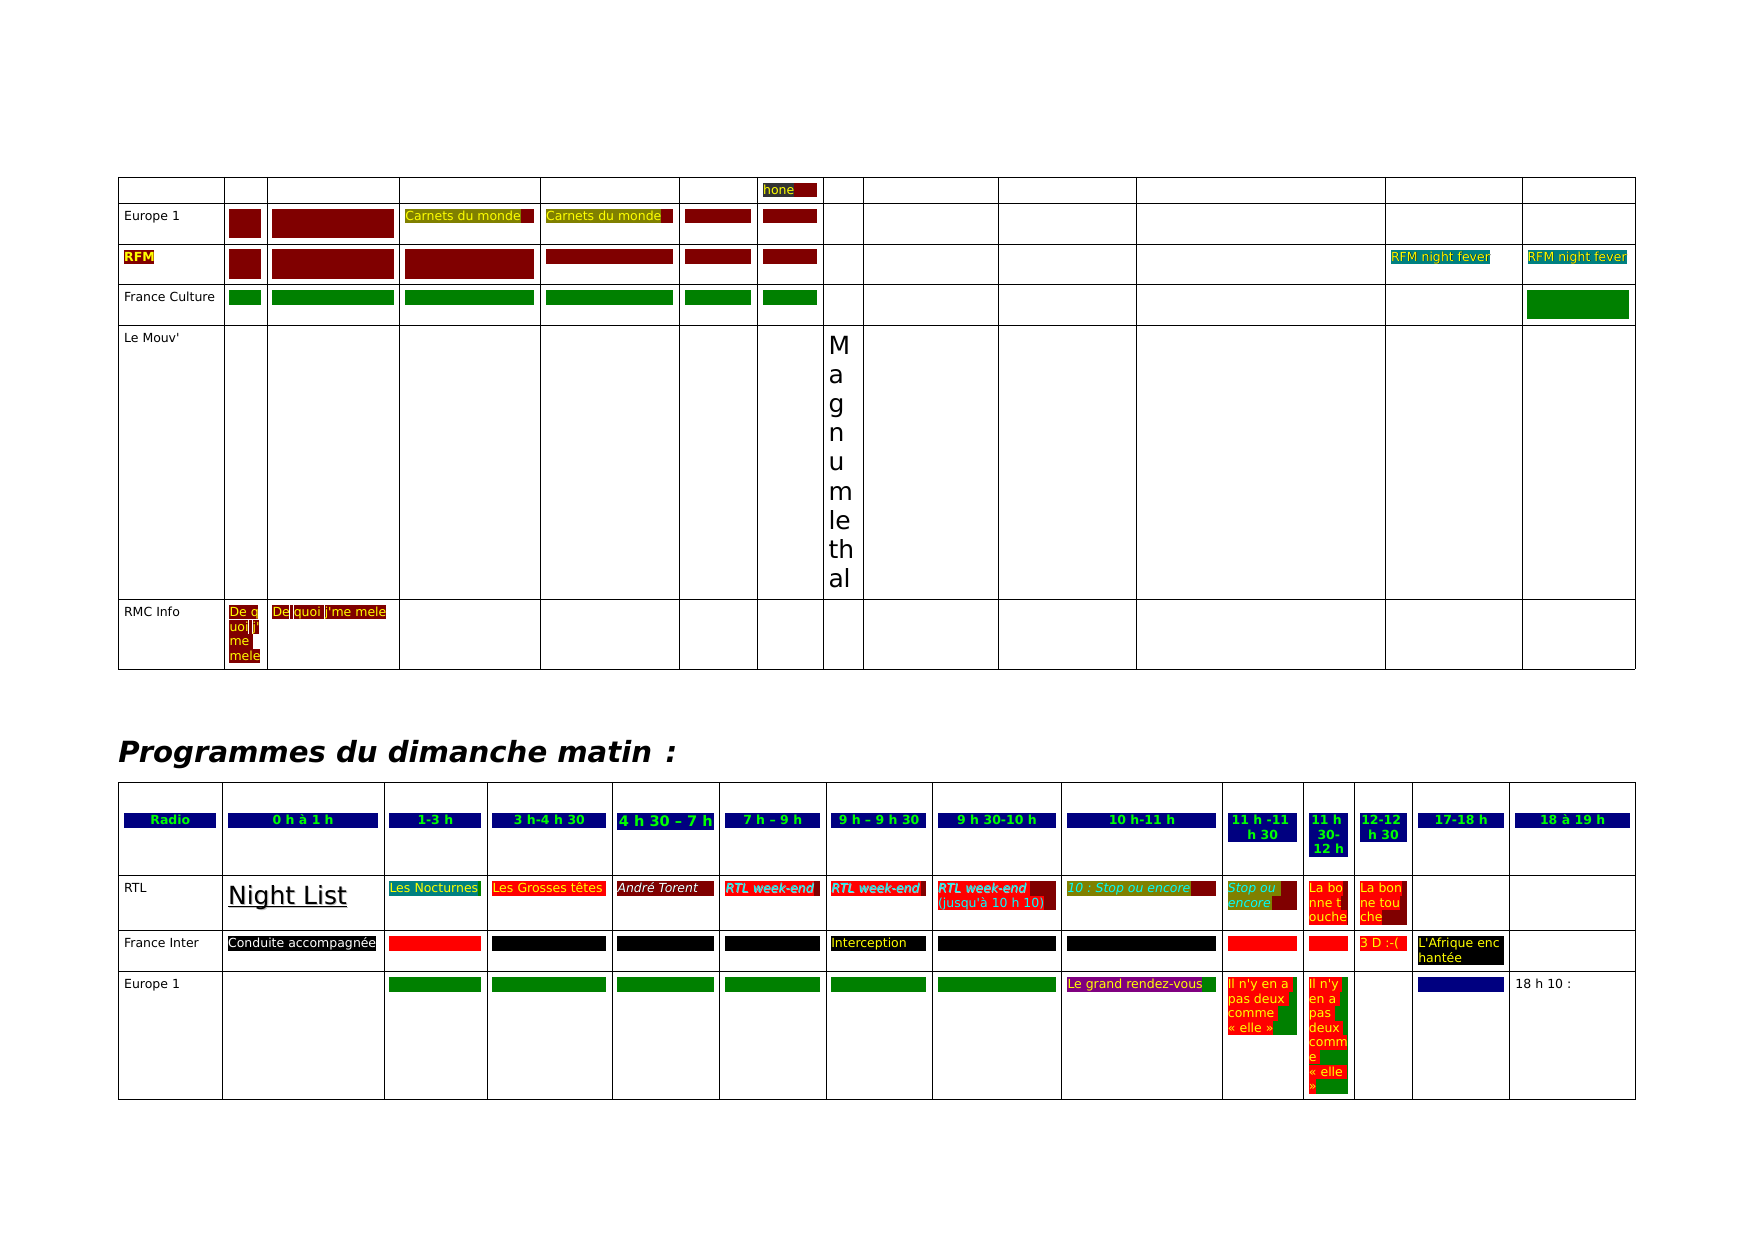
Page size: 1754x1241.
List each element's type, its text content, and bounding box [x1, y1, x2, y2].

table_header 12-12 h 30 [1355, 783, 1412, 875]
table_cell [824, 600, 863, 669]
table_cell Carnets du monde [541, 204, 679, 244]
table_cell [824, 178, 863, 203]
table_header 11 h -11 h 30 [1223, 783, 1303, 875]
table_cell [225, 204, 267, 244]
table_cell RFM night fever [1523, 245, 1635, 284]
table_cell [223, 972, 384, 1099]
table_cell [1062, 931, 1222, 971]
table_cell [1386, 326, 1522, 599]
table_cell Interception [827, 931, 932, 971]
table_cell De quoi j'me mele [225, 600, 267, 669]
table_header 10 h-11 h [1062, 783, 1222, 875]
table_cell L'Afrique enchantée [1413, 931, 1509, 971]
table_cell RTL week-end [827, 876, 932, 930]
table_cell [1137, 285, 1385, 325]
table_cell [864, 178, 998, 203]
table_cell [999, 245, 1136, 284]
table_cell [541, 326, 679, 599]
table_cell Europe 1 [119, 972, 222, 1099]
table_cell [400, 326, 540, 599]
table_cell Carnets du monde [400, 204, 540, 244]
table_cell [1523, 600, 1635, 669]
table_cell [864, 326, 998, 599]
table_cell [758, 600, 823, 669]
table_cell [680, 326, 757, 599]
table_cell [999, 326, 1136, 599]
table_cell [541, 178, 679, 203]
table_cell [1386, 600, 1522, 669]
table_cell [541, 285, 679, 325]
table_cell [613, 931, 719, 971]
table_cell André Torent [613, 876, 719, 930]
table_cell [1386, 178, 1522, 203]
table_cell [1304, 931, 1354, 971]
table_cell [385, 931, 487, 971]
table_cell [824, 245, 863, 284]
table_cell [1523, 285, 1635, 325]
table_cell Night List [223, 876, 384, 930]
table_cell Les Nocturnes [385, 876, 487, 930]
table_cell [824, 285, 863, 325]
table_cell [720, 972, 826, 1099]
table_cell Stop ou encore [1223, 876, 1303, 930]
table_cell [488, 972, 612, 1099]
table_cell [268, 326, 399, 599]
table_cell [933, 972, 1061, 1099]
table_cell La bonne touche [1355, 876, 1412, 930]
table_cell Magnum lethal [824, 326, 863, 599]
table_cell Conduite accompagnée [223, 931, 384, 971]
table_cell [613, 972, 719, 1099]
table_cell [864, 600, 998, 669]
table_cell [268, 285, 399, 325]
table_cell [758, 245, 823, 284]
table_header 9 h – 9 h 30 [827, 783, 932, 875]
table_cell [268, 245, 399, 284]
table_header 0 h à 1 h [223, 783, 384, 875]
table_cell [1510, 931, 1635, 971]
table_cell [864, 204, 998, 244]
table_cell [720, 931, 826, 971]
table_cell France Inter [119, 931, 222, 971]
table_cell [488, 931, 612, 971]
table_cell Le grand rendez-vous [1062, 972, 1222, 1099]
table_cell [1137, 245, 1385, 284]
table_cell [225, 326, 267, 599]
table_cell [1413, 876, 1509, 930]
table_cell [225, 285, 267, 325]
table_header 17-18 h [1413, 783, 1509, 875]
table_cell Il n'y en a pas deux comme « elle » [1304, 972, 1354, 1099]
table_cell RFM [119, 245, 224, 284]
table_header 18 à 19 h [1510, 783, 1635, 875]
table_cell [933, 931, 1061, 971]
table_cell [1523, 204, 1635, 244]
table_cell [1523, 326, 1635, 599]
table_cell RTL week-end [720, 876, 826, 930]
table_cell RTL week-end (jusqu'à 10 h 10) [933, 876, 1061, 930]
table_cell Il n'y en a pas deux comme « elle » [1223, 972, 1303, 1099]
table_cell [400, 600, 540, 669]
table_cell [999, 285, 1136, 325]
table_cell Europe 1 [119, 204, 224, 244]
table_cell [680, 204, 757, 244]
table_header 3 h-4 h 30 [488, 783, 612, 875]
table_cell [864, 245, 998, 284]
table_cell [268, 178, 399, 203]
table_cell [541, 245, 679, 284]
table_cell hone [758, 178, 823, 203]
table_cell [824, 204, 863, 244]
table_cell 10 : Stop ou encore [1062, 876, 1222, 930]
table_cell [119, 178, 224, 203]
table_cell [680, 178, 757, 203]
table_cell [1137, 600, 1385, 669]
table_cell [1386, 285, 1522, 325]
table_cell [758, 204, 823, 244]
table_cell RFM night fever [1386, 245, 1522, 284]
table_cell [999, 178, 1136, 203]
table_cell [225, 178, 267, 203]
table_cell [827, 972, 932, 1099]
table_cell [225, 245, 267, 284]
table_cell [680, 285, 757, 325]
table_cell [385, 972, 487, 1099]
table_cell [1510, 876, 1635, 930]
table_cell 3 D :-( [1355, 931, 1412, 971]
table_cell [268, 204, 399, 244]
subtitle Programmes du dimanche matin : [118, 736, 1636, 770]
table_cell [541, 600, 679, 669]
table_cell [999, 204, 1136, 244]
table_cell Les Grosses têtes [488, 876, 612, 930]
table_cell [1223, 931, 1303, 971]
table_cell [1413, 972, 1509, 1099]
table_cell 18 h 10 : [1510, 972, 1635, 1099]
table_header 11 h 30-12 h [1304, 783, 1354, 875]
table_cell [680, 245, 757, 284]
table_cell [400, 285, 540, 325]
table_header 7 h – 9 h [720, 783, 826, 875]
table_cell [999, 600, 1136, 669]
table_header 9 h 30-10 h [933, 783, 1061, 875]
table_cell [400, 178, 540, 203]
table_cell Le Mouv' [119, 326, 224, 599]
table_cell France Culture [119, 285, 224, 325]
table_cell RTL [119, 876, 222, 930]
table_cell [400, 245, 540, 284]
table_cell [1137, 204, 1385, 244]
table_cell [1355, 972, 1412, 1099]
table_header Radio [119, 783, 222, 875]
table_header 4 h 30 – 7 h [613, 783, 719, 875]
table_cell [1137, 178, 1385, 203]
table_cell [864, 285, 998, 325]
table_cell La bonne touche [1304, 876, 1354, 930]
table_cell [1523, 178, 1635, 203]
table_cell [758, 285, 823, 325]
table_cell [1137, 326, 1385, 599]
table_cell [680, 600, 757, 669]
table_cell [758, 326, 823, 599]
table_header 1-3 h [385, 783, 487, 875]
table_cell De quoi j'me mele [268, 600, 399, 669]
table_cell RMC Info [119, 600, 224, 669]
table_cell [1386, 204, 1522, 244]
